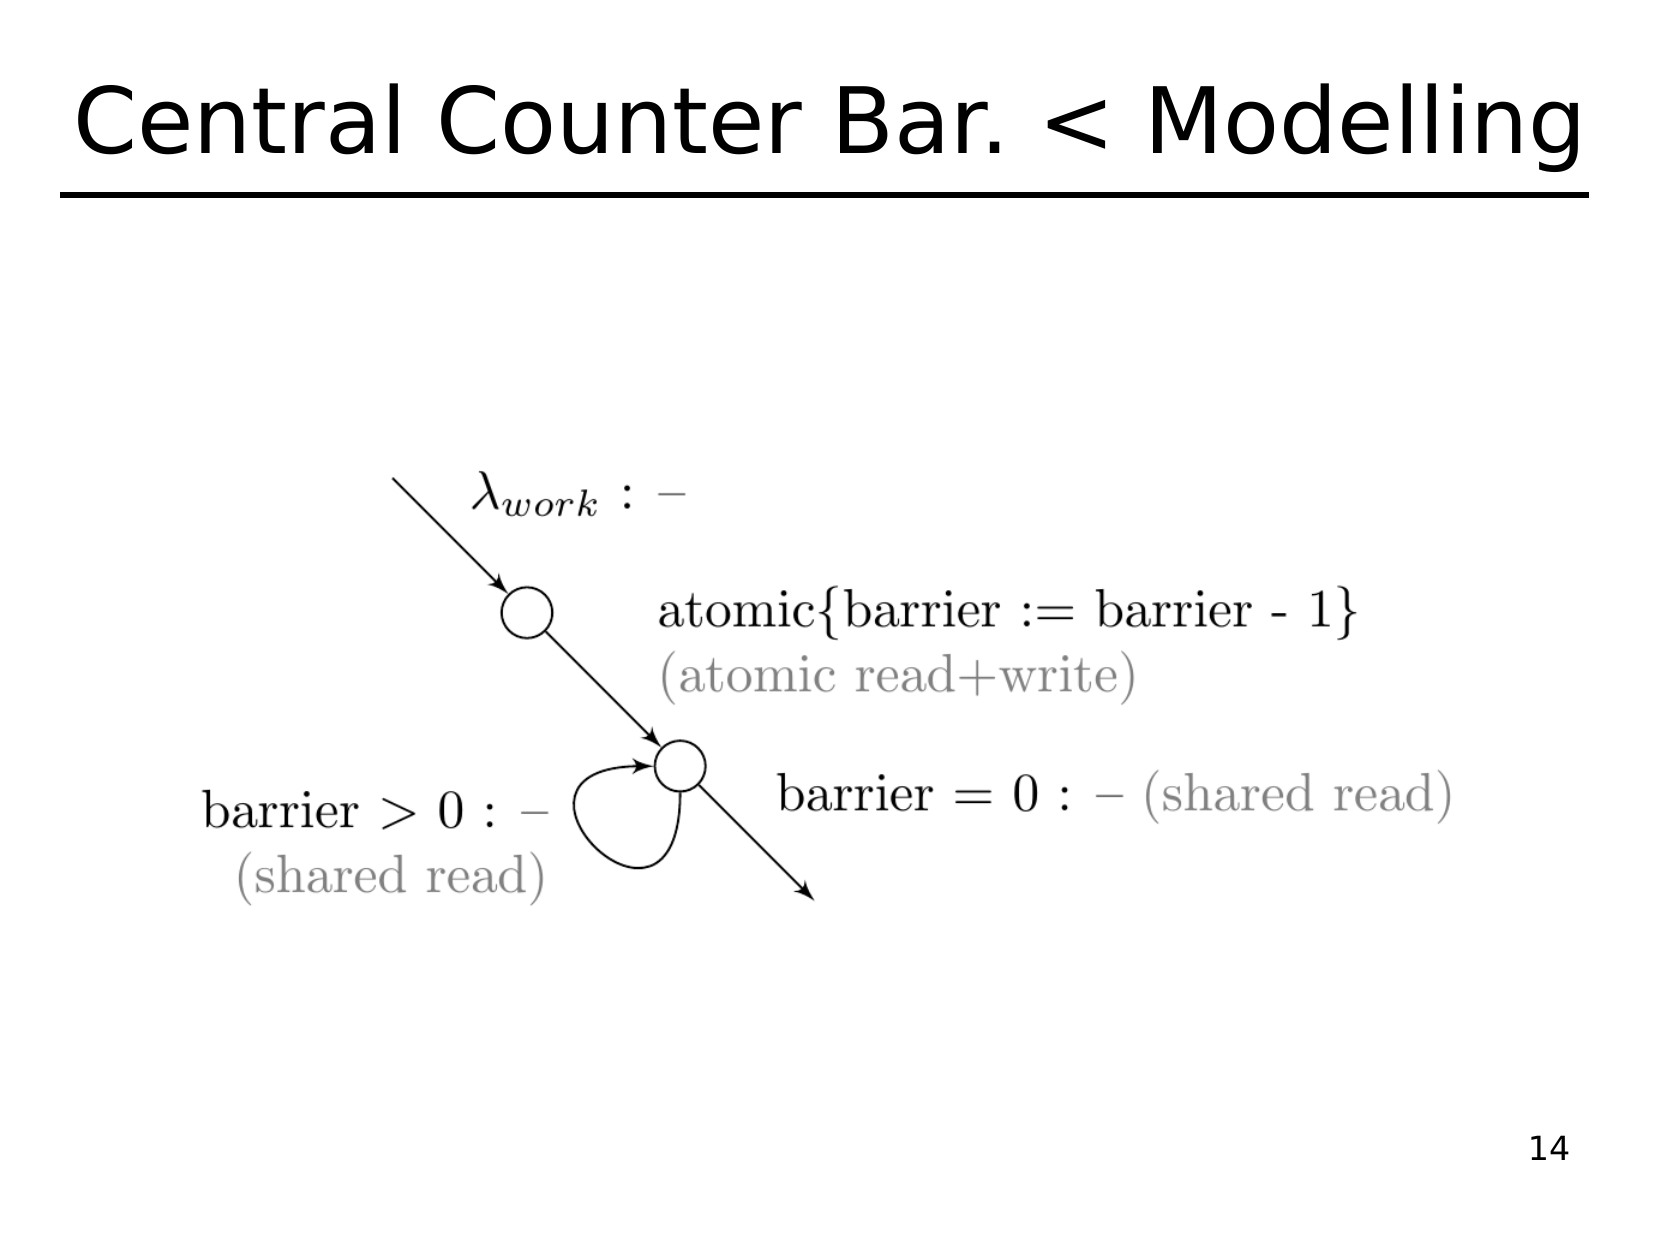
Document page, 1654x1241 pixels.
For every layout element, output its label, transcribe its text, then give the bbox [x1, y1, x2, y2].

title Central Counter Bar. < Modelling [60, 17, 1590, 226]
picture [197, 463, 1456, 915]
